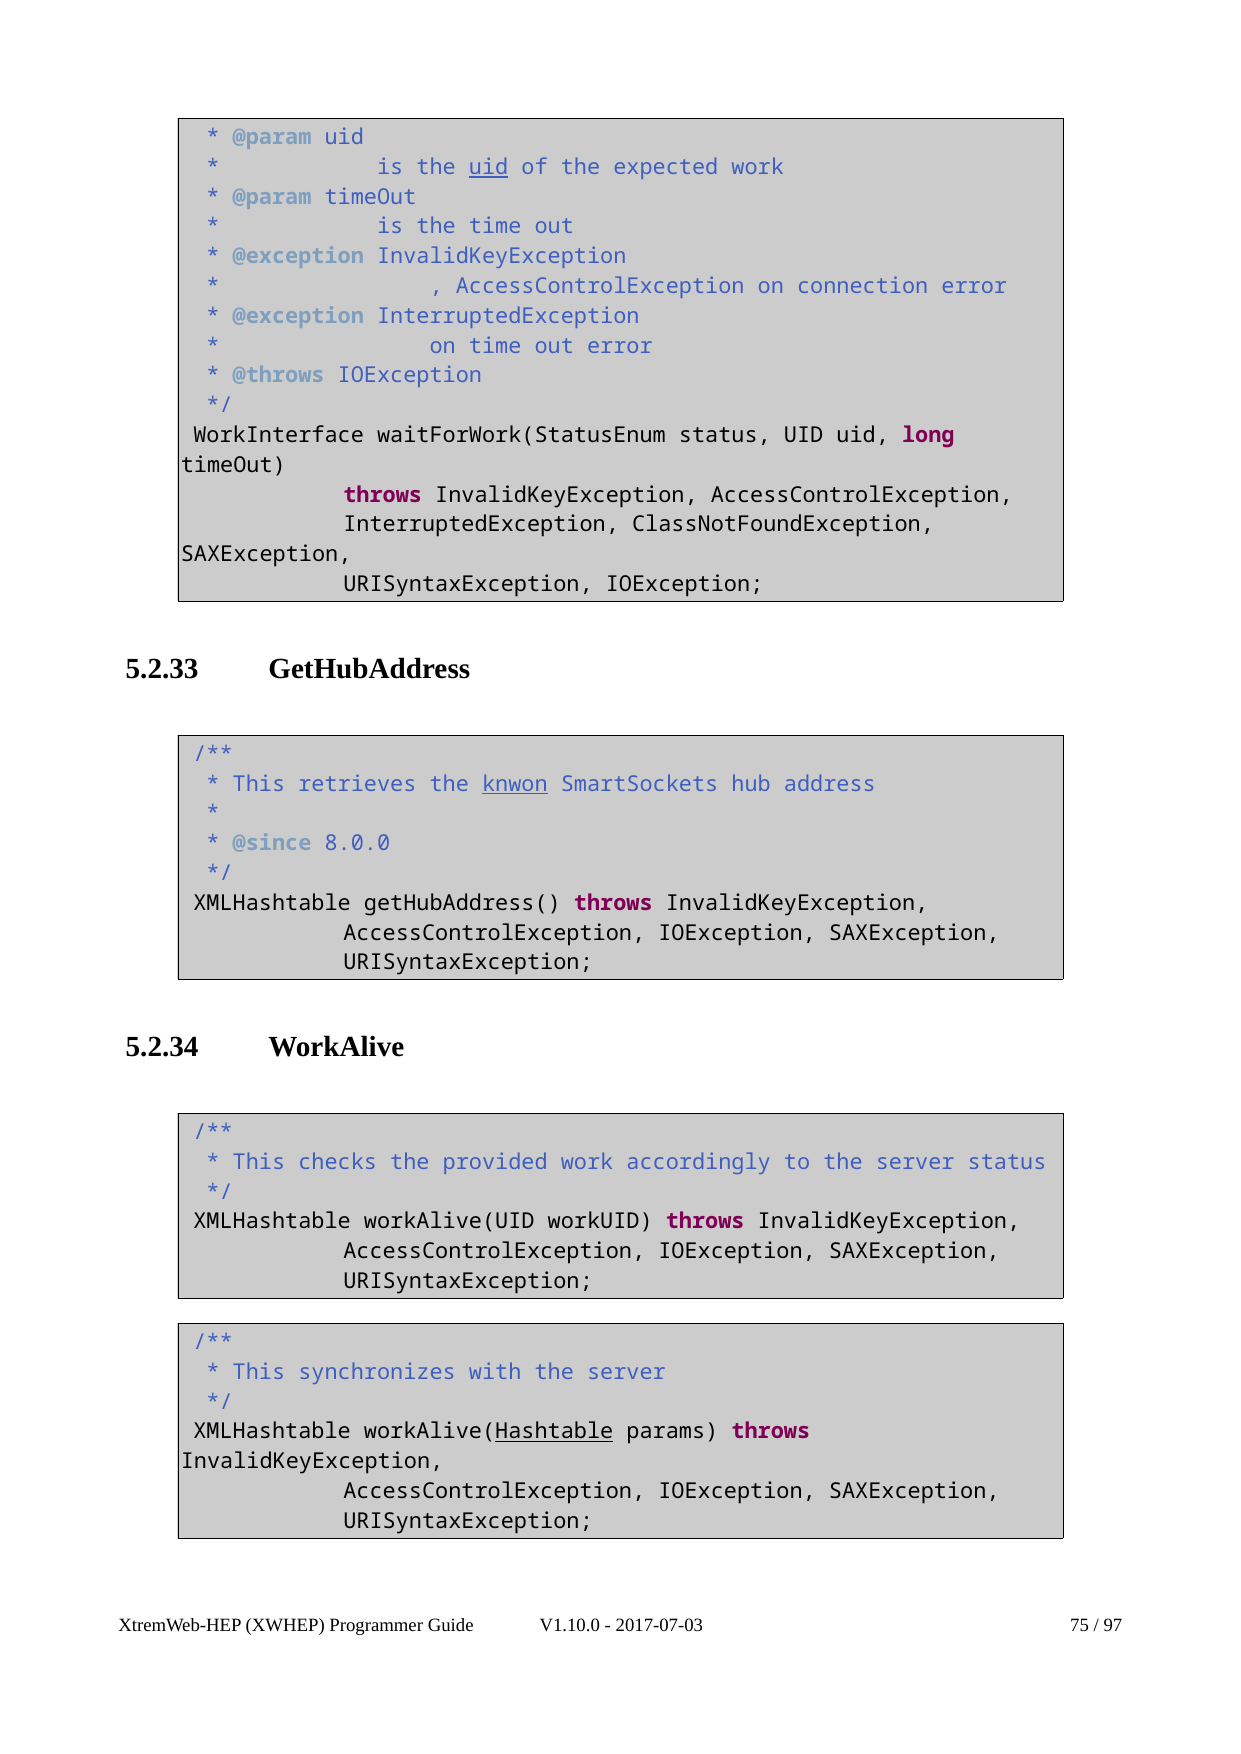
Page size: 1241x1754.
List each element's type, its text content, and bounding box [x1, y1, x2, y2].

text WorkInterface waitForWork(StatusEnum status, UID uid, long timeOut) [179, 416, 1063, 476]
text XMLHashtable workAlive(UID workUID) throws InvalidKeyException, [179, 1202, 1063, 1232]
text /** [179, 736, 1063, 764]
text AccessControlException, IOException, SAXException, [179, 1232, 1063, 1262]
text XMLHashtable getHubAddress() throws InvalidKeyException, [179, 884, 1063, 913]
text XMLHashtable workAlive(Hashtable params) throws InvalidKeyException, [179, 1412, 1063, 1472]
text URISyntaxException; [179, 1262, 1063, 1298]
text * @exception InvalidKeyException [179, 237, 1063, 267]
text * @since 8.0.0 [179, 824, 1063, 854]
text * [179, 794, 1063, 824]
text * @param timeOut [179, 178, 1063, 207]
text * is the uid of the expected work [179, 148, 1063, 178]
text /** [179, 1324, 1063, 1353]
text URISyntaxException, IOException; [179, 565, 1063, 601]
text */ [179, 1173, 1063, 1202]
subtitle WorkAlive [118, 1029, 1122, 1063]
text */ [179, 1383, 1063, 1412]
text AccessControlException, IOException, SAXException, [179, 1472, 1063, 1502]
text * @throws IOException [179, 356, 1063, 386]
text InterruptedException, ClassNotFoundException, SAXException, [179, 505, 1063, 565]
text * This synchronizes with the server [179, 1353, 1063, 1383]
text URISyntaxException; [179, 1502, 1063, 1538]
text */ [179, 386, 1063, 416]
text /** [179, 1114, 1063, 1143]
text * is the time out [179, 207, 1063, 237]
text * on time out error [179, 327, 1063, 356]
text * @exception InterruptedException [179, 297, 1063, 327]
text throws InvalidKeyException, AccessControlException, [179, 476, 1063, 505]
text URISyntaxException; [179, 943, 1063, 979]
text * This retrieves the knwon SmartSockets hub address [179, 764, 1063, 794]
text */ [179, 854, 1063, 884]
text AccessControlException, IOException, SAXException, [179, 913, 1063, 943]
subtitle GetHubAddress [118, 651, 1122, 684]
text * This checks the provided work accordingly to the server status [179, 1143, 1063, 1173]
text * , AccessControlException on connection error [179, 267, 1063, 297]
text * @param uid [179, 119, 1063, 148]
